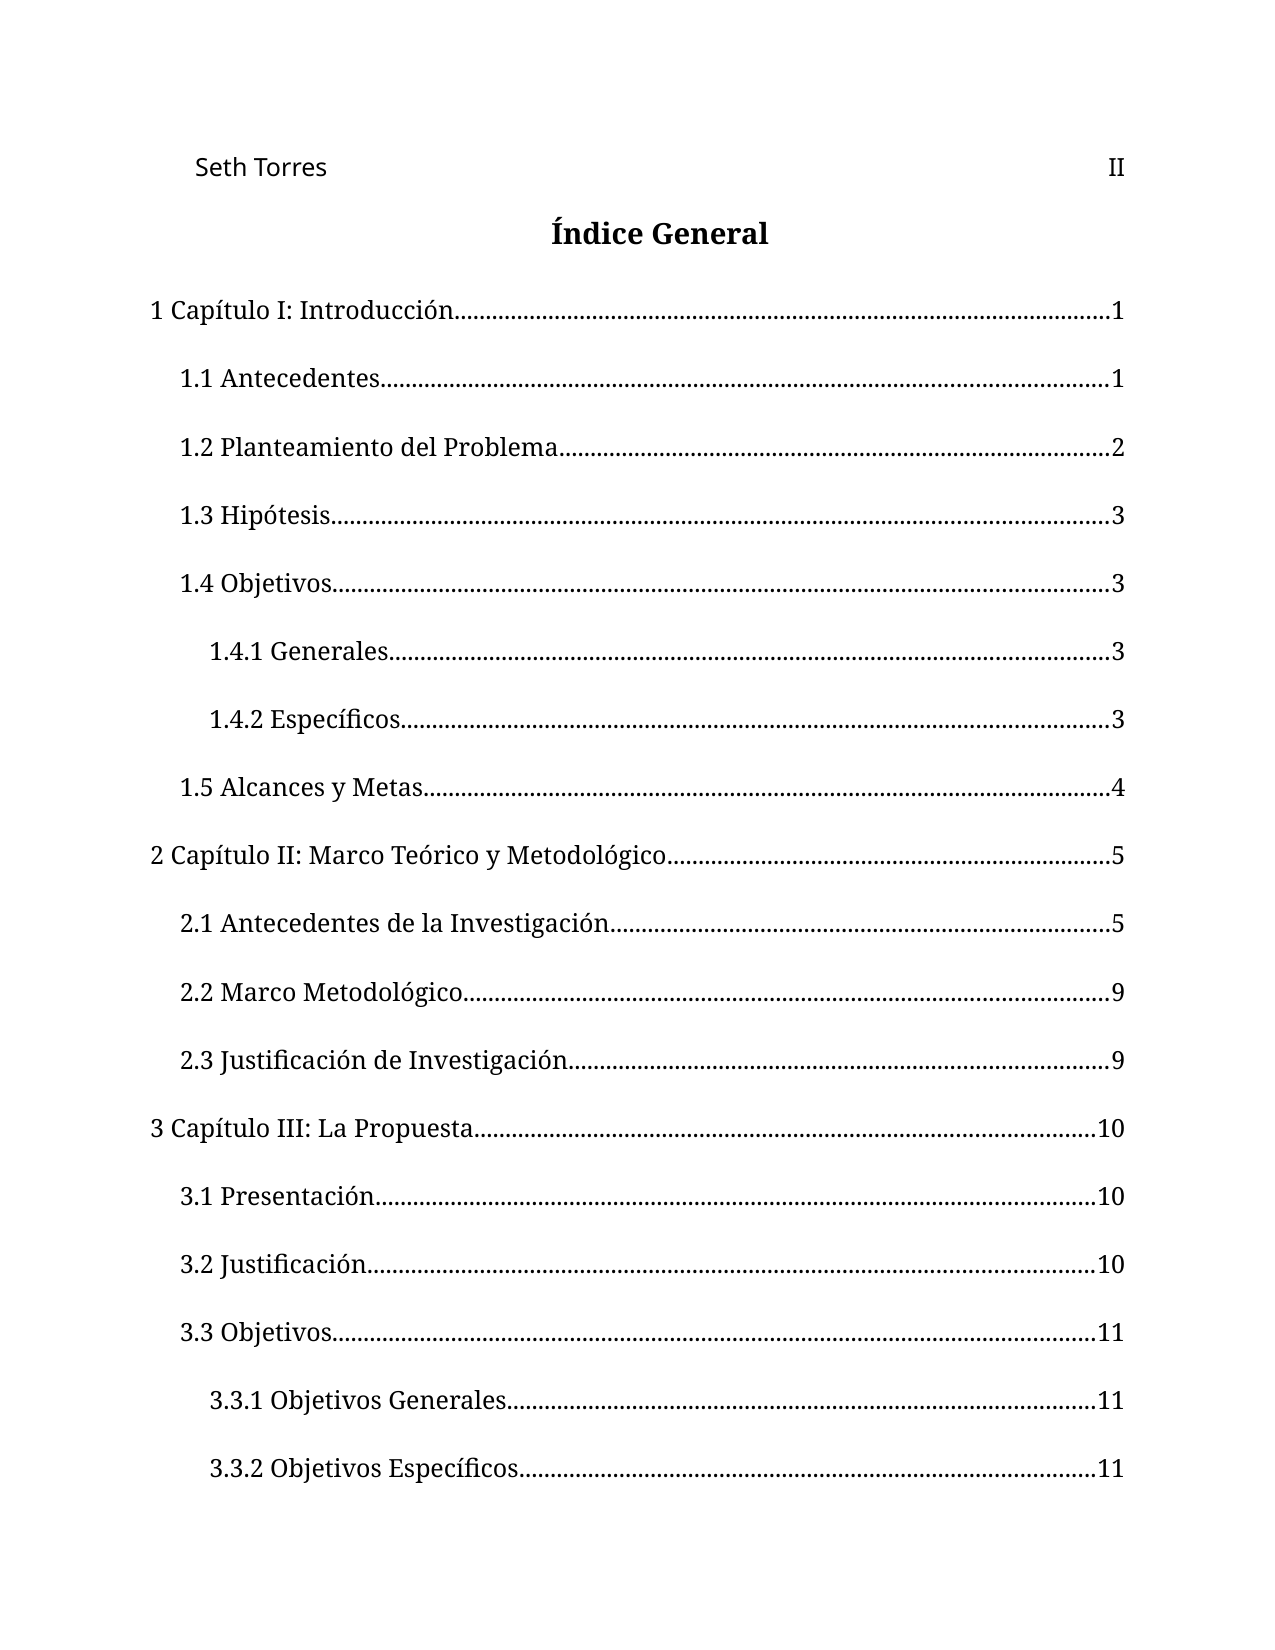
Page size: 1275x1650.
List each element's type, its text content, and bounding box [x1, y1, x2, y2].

text 1.3 Hipótesis 3 [179, 497, 1125, 531]
text 1.4.2 Específicos 3 [209, 702, 1125, 736]
text 1.2 Planteamiento del Problema 2 [179, 429, 1125, 463]
text 2.3 Justificación de Investigación 9 [179, 1042, 1125, 1076]
text 2.1 Antecedentes de la Investigación 5 [179, 906, 1125, 940]
text 1.4.1 Generales 3 [209, 633, 1125, 668]
text 1.1 Antecedentes 1 [179, 361, 1125, 395]
text 3.2 Justificación 10 [179, 1247, 1125, 1281]
text 3 Capítulo III: La Propuesta 10 [150, 1110, 1125, 1144]
text 2 Capítulo II: Marco Teórico y Metodológico 5 [150, 838, 1125, 872]
text 1.5 Alcances y Metas 4 [179, 770, 1125, 804]
text 2.2 Marco Metodológico 9 [179, 974, 1125, 1008]
text 3.3.2 Objetivos Específicos 11 [209, 1451, 1125, 1485]
text 3.1 Presentación 10 [179, 1178, 1125, 1213]
text 3.3.1 Objetivos Generales 11 [209, 1383, 1125, 1417]
text 1 Capítulo I: Introducción 1 [150, 293, 1125, 327]
text Índice General [150, 213, 1125, 253]
text 3.3 Objetivos 11 [179, 1315, 1125, 1349]
text 1.4 Objetivos 3 [179, 565, 1125, 599]
